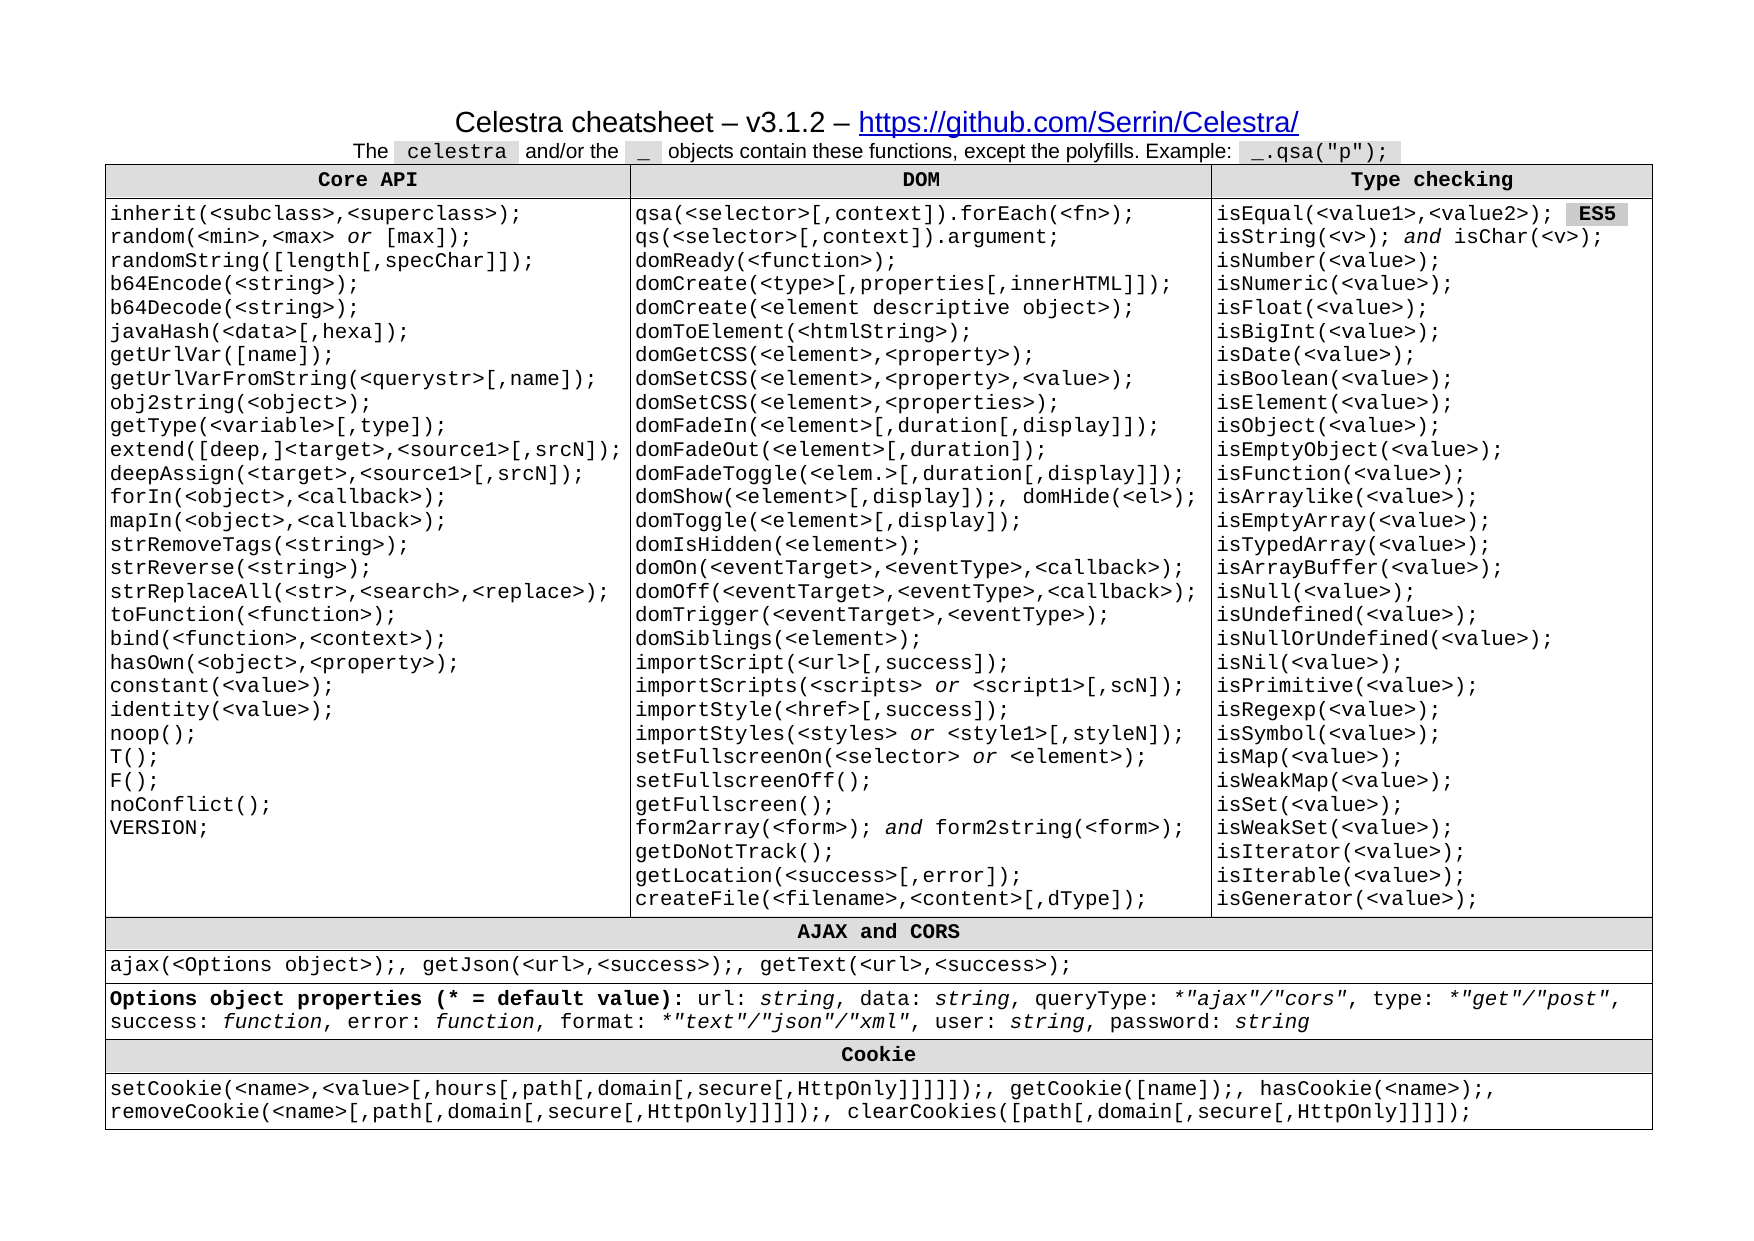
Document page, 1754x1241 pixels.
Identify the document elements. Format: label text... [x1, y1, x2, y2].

text The celestra and/or the _ objects contain these functions, except the polyfills. Example: _.qsa("p"); [105, 138, 1648, 164]
text Celestra cheatsheet – v3.1.2 – https://github.com/Serrin/Celestra/ [105, 105, 1648, 138]
table_cell setCookie(<name>,<value>[,hours[,path[,domain[,secure[,HttpOnly]]]]]);, getCookie([name]);, hasCookie(<name>);, removeCookie(<name>[,path[,domain[,secure[,HttpOnly]]]]);, clearCookies([path[,domain[,secure[,HttpOnly]]]]); [106, 1074, 1652, 1129]
table_header Type checking [1212, 165, 1652, 197]
table_header DOM [631, 165, 1211, 197]
table_cell AJAX and CORS [106, 918, 1652, 949]
table_cell isEqual(<value1>,<value2>); ES5 isString(<v>); and isChar(<v>); isNumber(<value>); isNumeric(<value>); isFloat(<value>); isBigInt(<value>); isDate(<value>); isBoolean(<value>); isElement(<value>); isObject(<value>); isEmptyObject(<value>); isFunction(<value>); isArraylike(<value>); isEmptyArray(<value>); isTypedArray(<value>); isArrayBuffer(<value>); isNull(<value>); isUndefined(<value>); isNullOrUndefined(<value>); isNil(<value>); isPrimitive(<value>); isRegexp(<value>); isSymbol(<value>); isMap(<value>); isWeakMap(<value>); isSet(<value>); isWeakSet(<value>); isIterator(<value>); isIterable(<value>); isGenerator(<value>); [1212, 199, 1652, 916]
table_cell Cookie [106, 1040, 1652, 1072]
table_cell ajax(<Options object>);, getJson(<url>,<success>);, getText(<url>,<success>); [106, 951, 1652, 983]
table_header Core API [106, 165, 630, 197]
table_cell qsa(<selector>[,context]).forEach(<fn>); qs(<selector>[,context]).argument; domReady(<function>); domCreate(<type>[,properties[,innerHTML]]); domCreate(<element descriptive object>); domToElement(<htmlString>); domGetCSS(<element>,<property>); domSetCSS(<element>,<property>,<value>); domSetCSS(<element>,<properties>); domFadeIn(<element>[,duration[,display]]); domFadeOut(<element>[,duration]); domFadeToggle(<elem.>[,duration[,display]]); domShow(<element>[,display]);, domHide(<el>); domToggle(<element>[,display]); domIsHidden(<element>); domOn(<eventTarget>,<eventType>,<callback>); domOff(<eventTarget>,<eventType>,<callback>); domTrigger(<eventTarget>,<eventType>); domSiblings(<element>); importScript(<url>[,success]); importScripts(<scripts> or <script1>[,scN]); importStyle(<href>[,success]); importStyles(<styles> or <style1>[,styleN]); setFullscreenOn(<selector> or <element>); setFullscreenOff(); getFullscreen(); form2array(<form>); and form2string(<form>); getDoNotTrack(); getLocation(<success>[,error]); createFile(<filename>,<content>[,dType]); [631, 199, 1211, 916]
table_cell inherit(<subclass>,<superclass>); random(<min>,<max> or [max]); randomString([length[,specChar]]); b64Encode(<string>); b64Decode(<string>); javaHash(<data>[,hexa]); getUrlVar([name]); getUrlVarFromString(<querystr>[,name]); obj2string(<object>); getType(<variable>[,type]); extend([deep,]<target>,<source1>[,srcN]); deepAssign(<target>,<source1>[,srcN]); forIn(<object>,<callback>); mapIn(<object>,<callback>); strRemoveTags(<string>); strReverse(<string>); strReplaceAll(<str>,<search>,<replace>); toFunction(<function>); bind(<function>,<context>); hasOwn(<object>,<property>); constant(<value>); identity(<value>); noop(); T(); F(); noConflict(); VERSION; [106, 199, 630, 916]
table_cell Options object properties (* = default value): url: string, data: string, queryType: *"ajax"/"cors", type: *"get"/"post", success: function, error: function, format: *"text"/"json"/"xml", user: string, password: string [106, 984, 1652, 1039]
